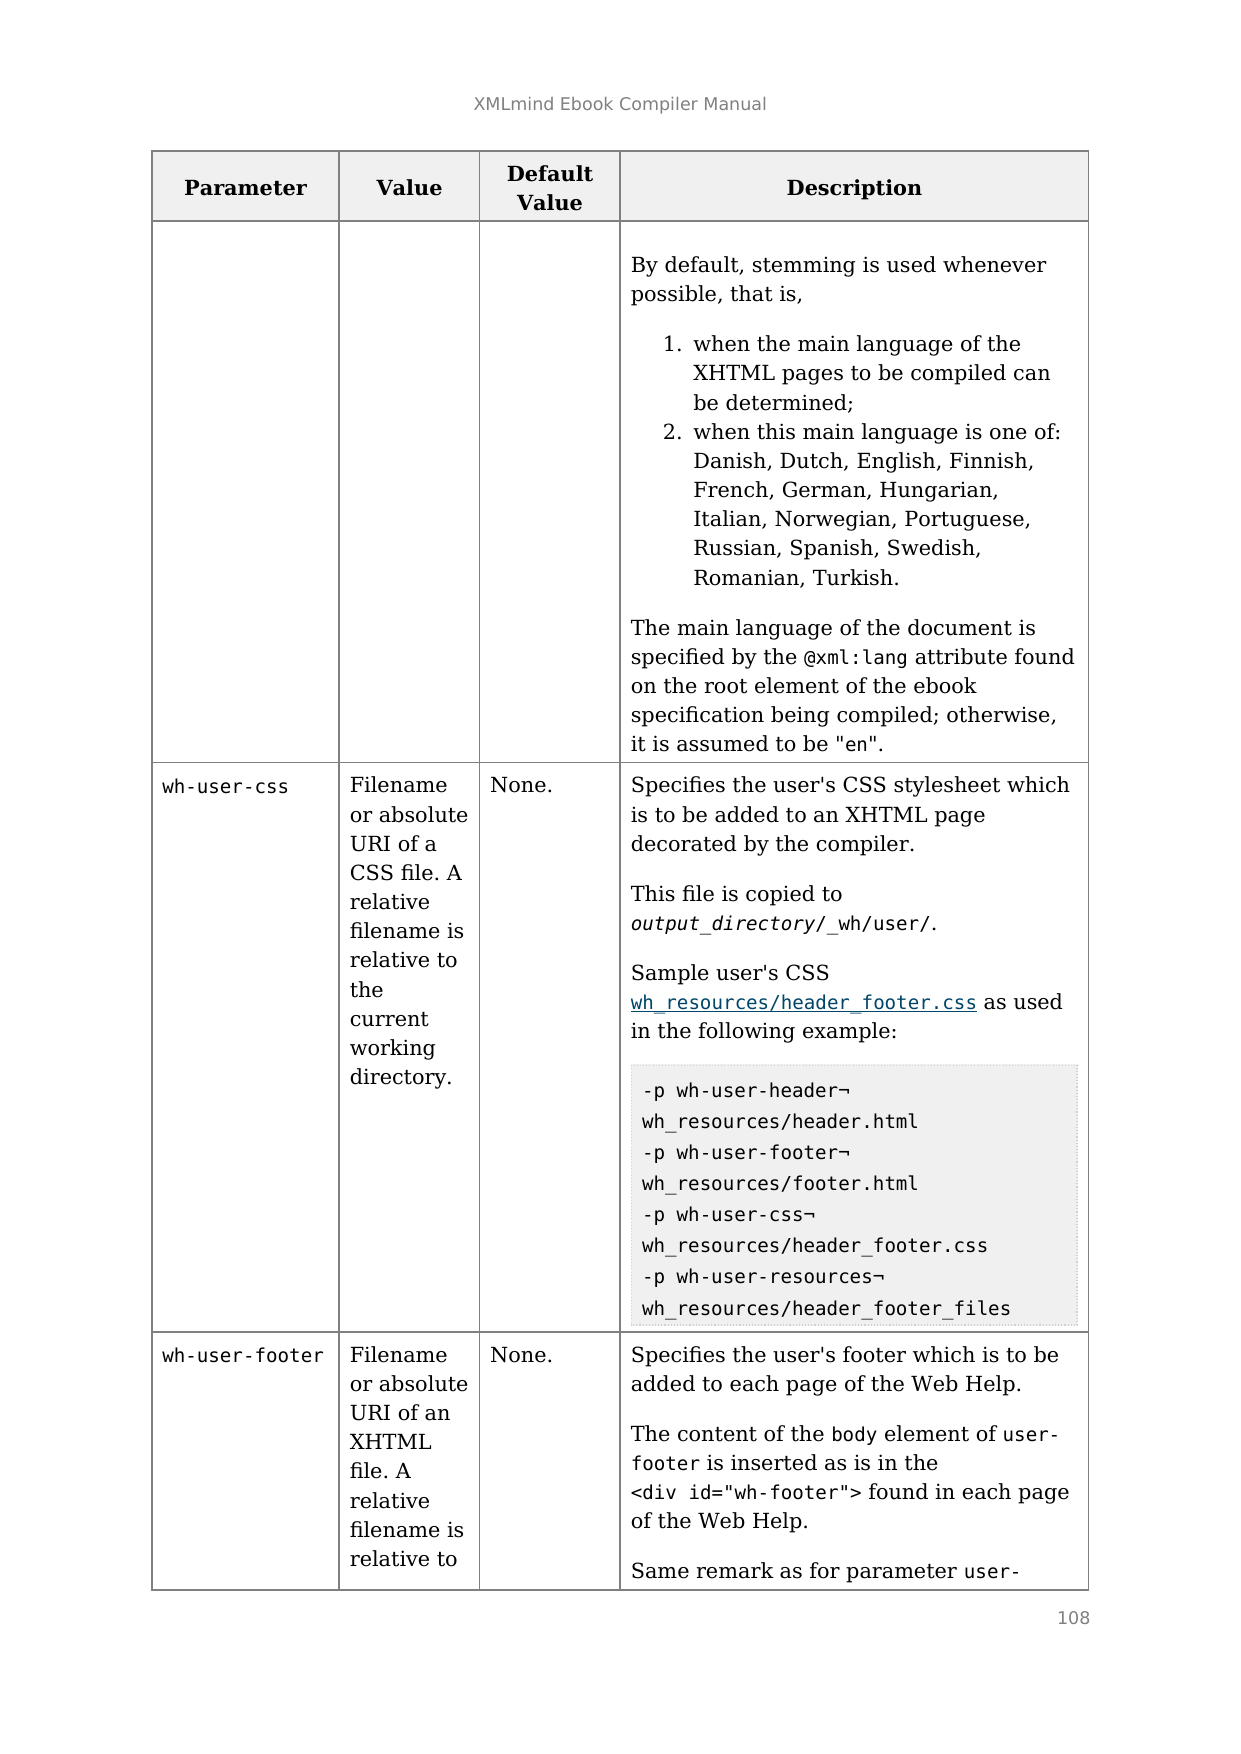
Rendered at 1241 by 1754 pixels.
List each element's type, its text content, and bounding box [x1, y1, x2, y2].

table_cell Filename or absolute URI of a CSS file. A relative filename is relative to the current working directory. [340, 763, 479, 1331]
table_cell Specifies the user's footer which is to be added to each page of the Web Help. The content of the body element of user-footer is inserted as is in the <div id="wh-footer"> found in each page of the Web Help. Same remark as for parameter user- [621, 1333, 1088, 1589]
table_cell None. [480, 1333, 619, 1589]
table_cell Specifies the user's CSS stylesheet which is to be added to an XHTML page decorated by the compiler. This file is copied to output_directory/_wh/user/. Sample user's CSS wh_resources/header_footer.css as used in the following example: -p wh-user-header¬ wh_resources/header.html -p wh-user-footer¬ wh_resources/footer.html -p wh-user-css¬ wh_resources/header_footer.css -p wh-user-resources¬ wh_resources/header_footer_files [621, 763, 1088, 1331]
table_cell [340, 222, 479, 762]
table_header Parameter [153, 152, 338, 220]
table_header Description [621, 152, 1088, 220]
table_cell Filename or absolute URI of an XHTML file. A relative filename is relative to [340, 1333, 479, 1589]
table_cell [480, 222, 619, 762]
table_cell wh-user-css [153, 763, 338, 1331]
table_cell By default, stemming is used whenever possible, that is, when the main language of the XHTML pages to be compiled can be determined; when this main language is one of: Danish, Dutch, English, Finnish, French, German, Hungarian, Italian, Norwegian, Portuguese, Russian, Spanish, Swedish, Romanian, Turkish. The main language of the document is specified by the @xml:lang attribute found on the root element of the ebook specification being compiled; otherwise, it is assumed to be "en". [621, 222, 1088, 762]
table_cell None. [480, 763, 619, 1331]
table_header Value [340, 152, 479, 220]
table_cell wh-user-footer [153, 1333, 338, 1589]
table_header Default Value [480, 152, 619, 220]
table_cell [153, 222, 338, 762]
